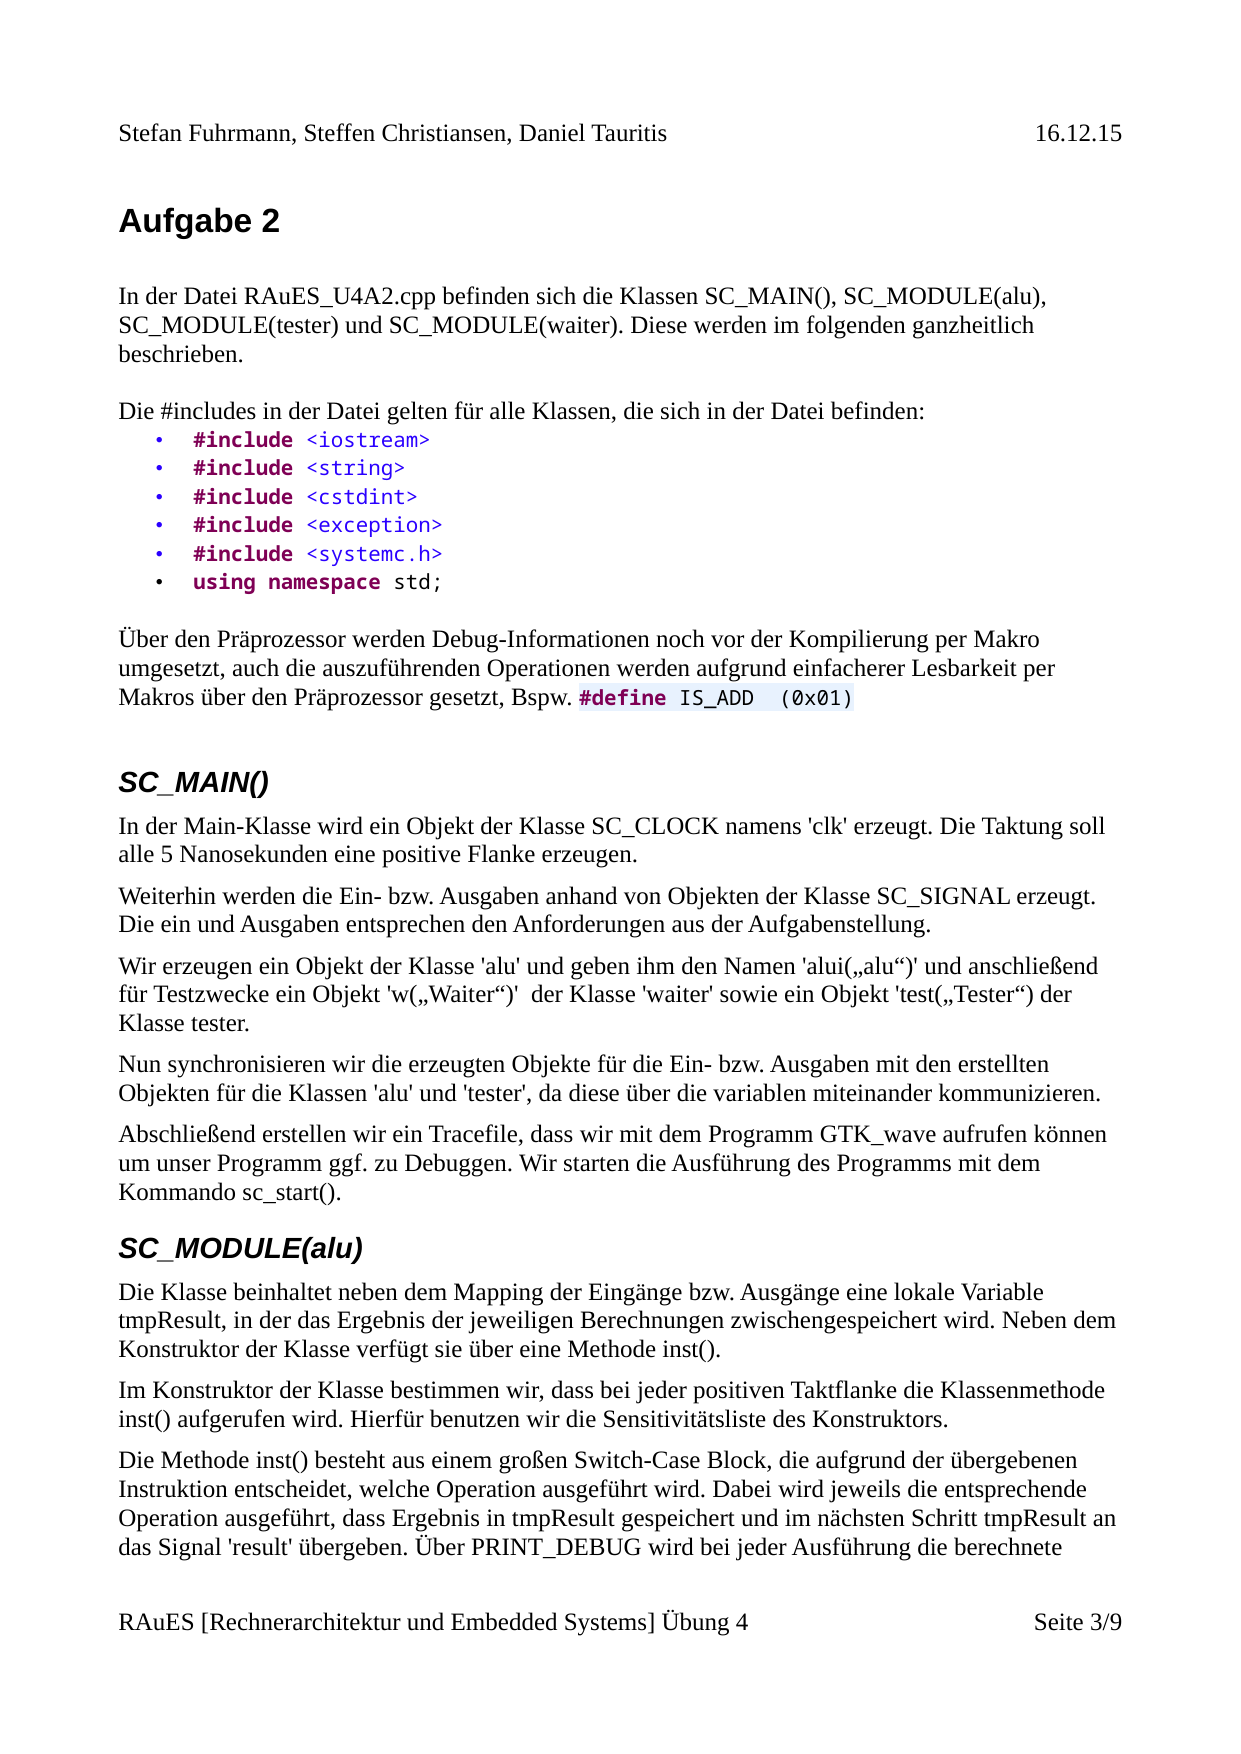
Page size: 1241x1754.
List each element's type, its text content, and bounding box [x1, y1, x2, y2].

text Über den Präprozessor werden Debug-Informationen noch vor der Kompilierung per Makro umgesetzt, auch die auszuführenden Operationen werden aufgrund einfacherer Lesbarkeit per Makros über den Präprozessor gesetzt, Bspw. #define IS_ADD (0x01) [118, 624, 1122, 711]
text Die Methode inst() besteht aus einem großen Switch-Case Block, die aufgrund der übergebenen Instruktion entscheidet, welche Operation ausgeführt wird. Dabei wird jeweils die entsprechende Operation ausgeführt, dass Ergebnis in tmpResult gespeichert und im nächsten Schritt tmpResult an das Signal 'result' übergeben. Über PRINT_DEBUG wird bei jeder Ausführung die berechnete [118, 1446, 1122, 1561]
text Die Klasse beinhaltet neben dem Mapping der Eingänge bzw. Ausgänge eine lokale Variable tmpResult, in der das Ergebnis der jeweiligen Berechnungen zwischengespeichert wird. Neben dem Konstruktor der Klasse verfügt sie über eine Methode inst(). [118, 1277, 1122, 1363]
text Weiterhin werden die Ein- bzw. Ausgaben anhand von Objekten der Klasse SC_SIGNAL erzeugt. Die ein und Ausgaben entsprechen den Anforderungen aus der Aufgabenstellung. [118, 881, 1122, 938]
text In der Main-Klasse wird ein Objekt der Klasse SC_CLOCK namens 'clk' erzeugt. Die Taktung soll alle 5 Nanosekunden eine positive Flanke erzeugen. [118, 811, 1122, 868]
list using namespace std; [156, 567, 1122, 596]
list #include <iostream> [156, 425, 1122, 453]
text Abschließend erstellen wir ein Tracefile, dass wir mit dem Programm GTK_wave aufrufen können um unser Programm ggf. zu Debuggen. Wir starten die Ausführung des Programms mit dem Kommando sc_start(). [118, 1119, 1122, 1206]
text Im Konstruktor der Klasse bestimmen wir, dass bei jeder positiven Taktflanke die Klassenmethode inst() aufgerufen wird. Hierfür benutzen wir die Sensitivitätsliste des Konstruktors. [118, 1376, 1122, 1433]
text Nun synchronisieren wir die erzeugten Objekte für die Ein- bzw. Ausgaben mit den erstellten Objekten für die Klassen 'alu' und 'tester', da diese über die variablen miteinander kommunizieren. [118, 1049, 1122, 1107]
text In der Datei RAuES_U4A2.cpp befinden sich die Klassen SC_MAIN(), SC_MODULE(alu), SC_MODULE(tester) und SC_MODULE(waiter). Diese werden im folgenden ganzheitlich beschrieben. [118, 281, 1122, 367]
subtitle SC_MAIN() [118, 765, 1122, 798]
subtitle Aufgabe 2 [118, 201, 1122, 240]
list #include <systemc.h> [156, 539, 1122, 567]
list #include <cstdint> [156, 482, 1122, 510]
text Die #includes in der Datei gelten für alle Klassen, die sich in der Datei befinden: [118, 396, 1122, 425]
subtitle SC_MODULE(alu) [118, 1231, 1122, 1264]
text Wir erzeugen ein Objekt der Klasse 'alu' und geben ihm den Namen 'alui(„alu“)' und anschließend für Testzwecke ein Objekt 'w(„Waiter“)' der Klasse 'waiter' sowie ein Objekt 'test(„Tester“) der Klasse tester. [118, 951, 1122, 1037]
list #include <exception> [156, 510, 1122, 539]
list #include <string> [156, 453, 1122, 482]
